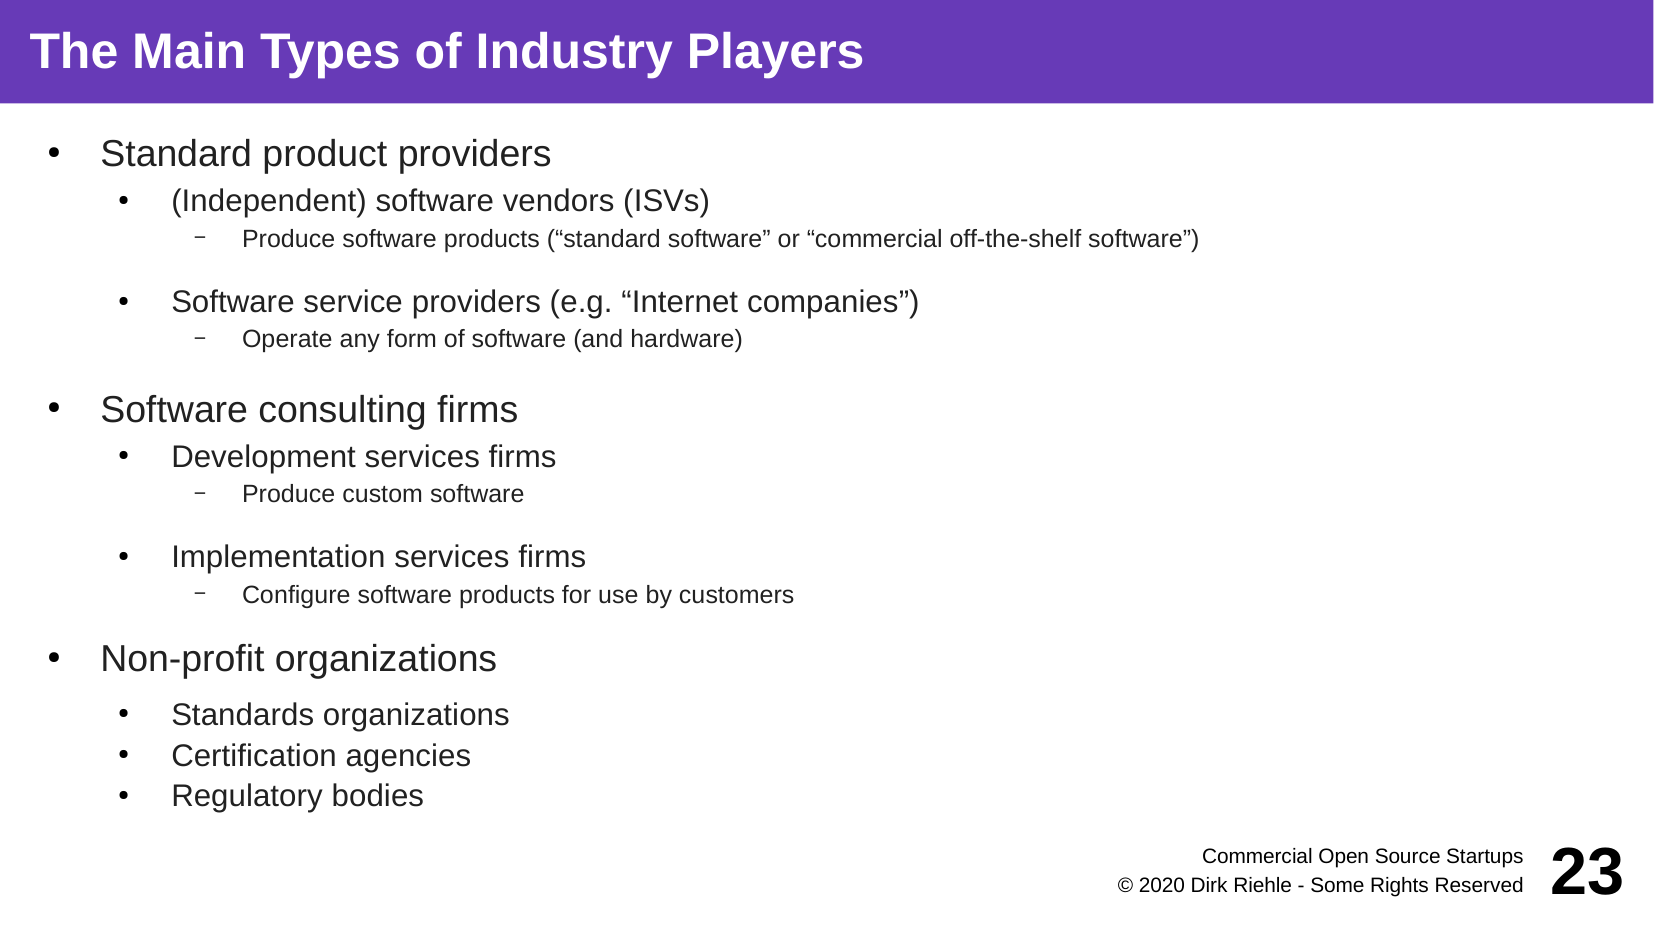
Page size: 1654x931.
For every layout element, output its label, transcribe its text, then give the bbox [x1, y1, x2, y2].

title The Main Types of Industry Players [0, 0, 1654, 104]
list Standard product providers (Independent) software vendors (ISVs) Produce software products (“standard software” or “commercial off-the-shelf software”) Software service providers (e.g. “Internet companies”) Operate any form of software (and hardware) Software consulting firms Development services firms Produce custom software Implementation services firms Configure software products for use by customers Non-profit organizations Standards organizations Certification agencies Regulatory bodies [29, 132, 1625, 813]
